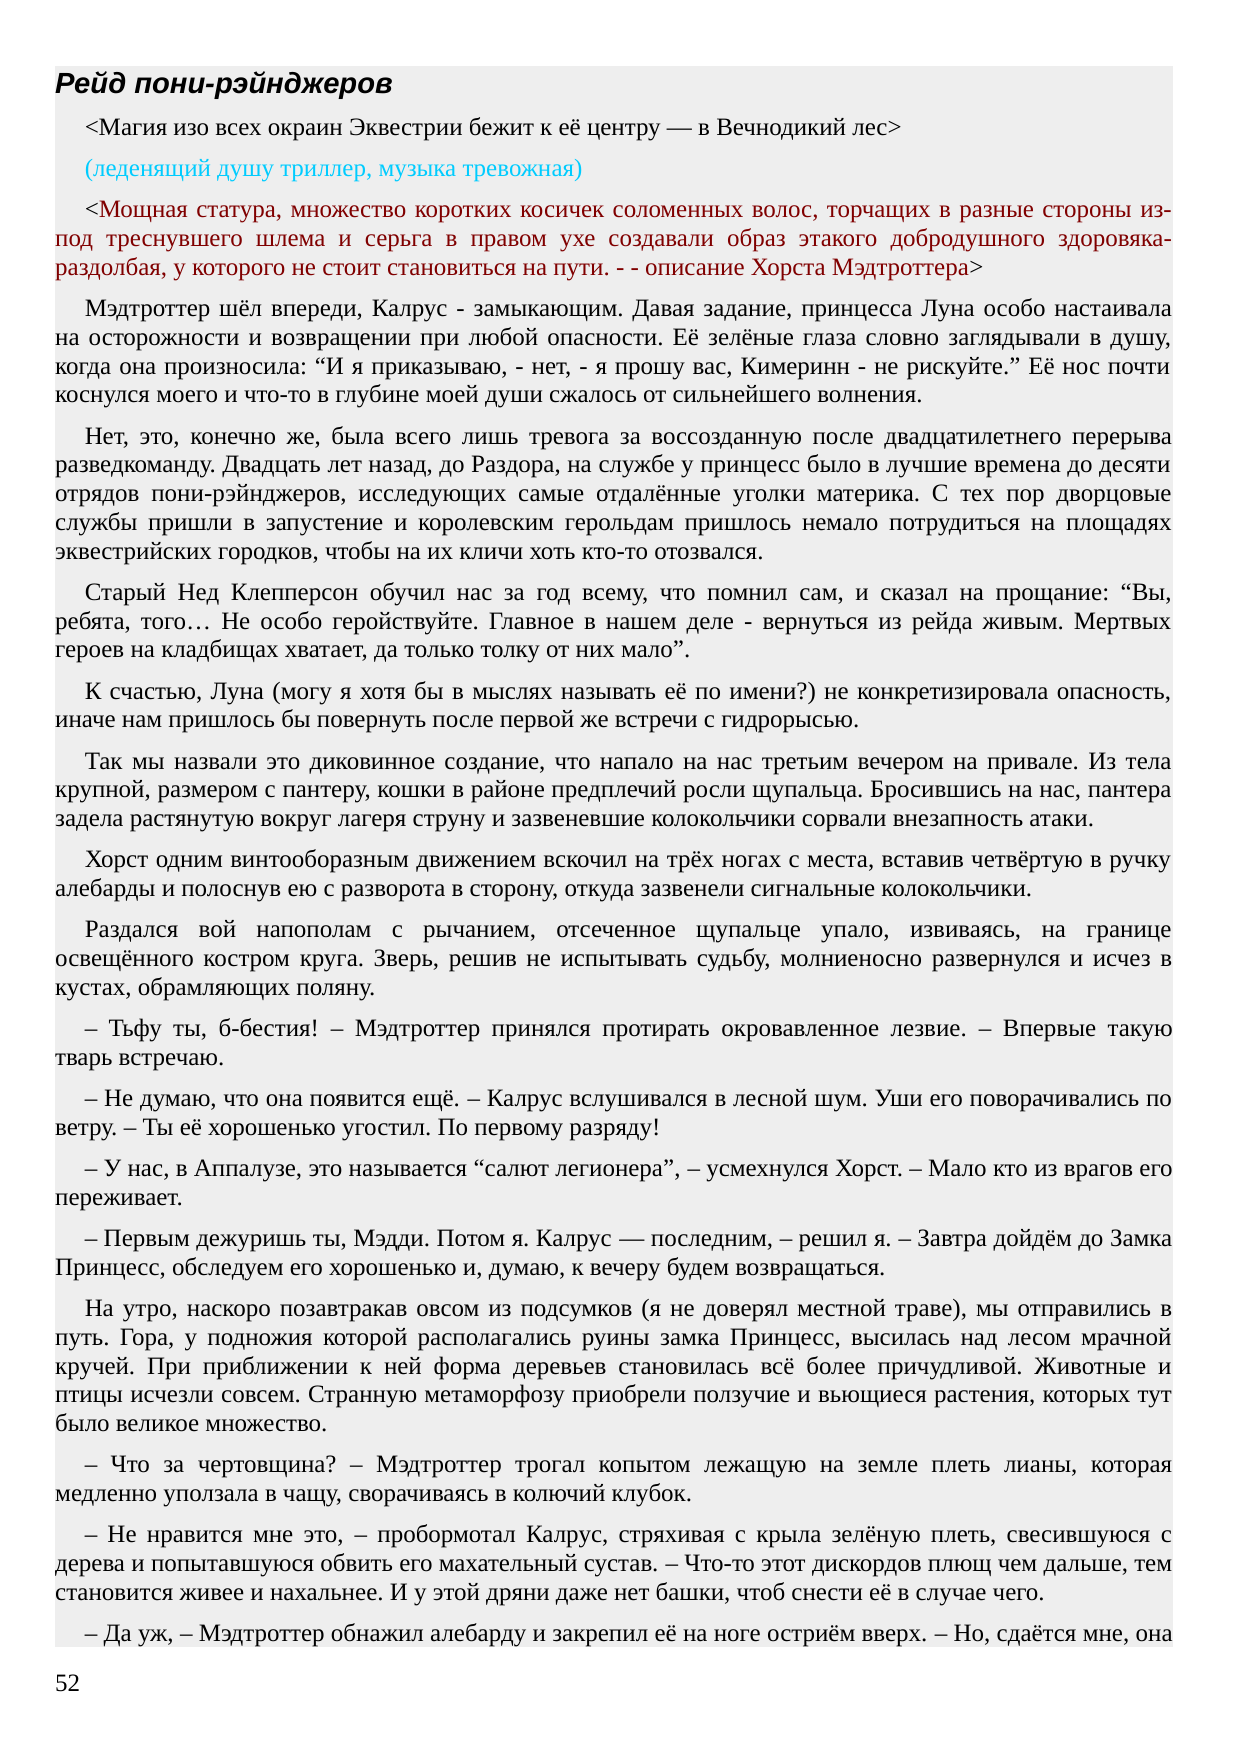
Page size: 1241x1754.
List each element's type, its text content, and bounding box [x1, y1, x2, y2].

text К счастью, Луна (могу я хотя бы в мыслях называть её по имени?) не конкретизировала опасность, иначе нам пришлось бы повернуть после первой же встречи с гидрорысью. [55, 676, 1173, 733]
text Нет, это, конечно же, была всего лишь тревога за воссозданную после двадцатилетнего перерыва разведкоманду. Двадцать лет назад, до Раздора, на службе у принцесс было в лучшие времена до десяти отрядов пони-рэйнджеров, исследующих самые отдалённые уголки материка. С тех пор дворцовые службы пришли в запустение и королевским герольдам пришлось немало потрудиться на площадях эквестрийских городков, чтобы на их кличи хоть кто-то отозвался. [55, 421, 1173, 564]
text Раздался вой напополам с рычанием, отсеченное щупальце упало, извиваясь, на границе освещённого костром круга. Зверь, решив не испытывать судьбу, молниеносно развернулся и исчез в кустах, обрамляющих поляну. [55, 914, 1173, 1001]
text – У нас, в Аппалузе, это называется “салют легионера”, – усмехнулся Хорст. – Мало кто из врагов его переживает. [55, 1153, 1173, 1211]
text – Да уж, – Мэдтроттер обнажил алебарду и закрепил её на ноге остриём вверх. – Но, сдаётся мне, она [55, 1618, 1173, 1647]
text <Мощная статура, множество коротких косичек соломенных волос, торчащих в разные стороны из-под треснувшего шлема и серьга в правом ухе создавали образ этакого добродушного здоровяка-раздолбая, у которого не стоит становиться на пути. - - описание Хорста Мэдтроттера> [55, 194, 1173, 281]
text – Не думаю, что она появится ещё. – Калрус вслушивался в лесной шум. Уши его поворачивались по ветру. – Ты её хорошенько угостил. По первому разряду! [55, 1083, 1173, 1141]
text Так мы назвали это диковинное создание, что напало на нас третьим вечером на привале. Из тела крупной, размером с пантеру, кошки в районе предплечий росли щупальца. Бросившись на нас, пантера задела растянутую вокруг лагеря струну и зазвеневшие колокольчики сорвали внезапность атаки. [55, 746, 1173, 832]
text – Что за чертовщина? – Мэдтроттер трогал копытом лежащую на земле плеть лианы, которая медленно уползала в чащу, сворачиваясь в колючий клубок. [55, 1449, 1173, 1507]
text Мэдтроттер шёл впереди, Калрус - замыкающим. Давая задание, принцесса Луна особо настаивала на осторожности и возвращении при любой опасности. Её зелёные глаза словно заглядывали в душу, когда она произносила: “И я приказываю, - нет, - я прошу вас, Кимеринн - не рискуйте.” Её нос почти коснулся моего и что-то в глубине моей души сжалось от сильнейшего волнения. [55, 293, 1173, 408]
text – Первым дежуришь ты, Мэдди. Потом я. Калрус — последним, – решил я. – Завтра дойдём до Замка Принцесс, обследуем его хорошенько и, думаю, к вечеру будем возвращаться. [55, 1223, 1173, 1281]
text – Тьфу ты, б-бестия! – Мэдтроттер принялся протирать окровавленное лезвие. – Впервые такую тварь встречаю. [55, 1013, 1173, 1071]
text На утро, наскоро позавтракав овсом из подсумков (я не доверял местной траве), мы отправились в путь. Гора, у подножия которой располагались руины замка Принцесс, высилась над лесом мрачной кручей. При приближении к ней форма деревьев становилась всё более причудливой. Животные и птицы исчезли совсем. Странную метаморфозу приобрели ползучие и вьющиеся растения, которых тут было великое множество. [55, 1293, 1173, 1437]
text Старый Нед Клепперсон обучил нас за год всему, что помнил сам, и сказал на прощание: “Вы, ребята, того… Не особо геройствуйте. Главное в нашем деле - вернуться из рейда живым. Мертвых героев на кладбищах хватает, да только толку от них мало”. [55, 577, 1173, 663]
text (леденящий душу триллер, музыка тревожная) [55, 153, 1173, 182]
text – Не нравится мне это, – пробормотал Калрус, стряхивая с крыла зелёную плеть, свесившуюся с дерева и попытавшуюся обвить его махательный сустав. – Что-то этот дискордов плющ чем дальше, тем становится живее и нахальнее. И у этой дряни даже нет башки, чтоб снести её в случае чего. [55, 1519, 1173, 1606]
subtitle Рейд пони-рэйнджеров [55, 66, 1173, 99]
text Хорст одним винтооборазным движением вскочил на трёх ногах с места, вставив четвёртую в ручку алебарды и полоснув ею с разворота в сторону, откуда зазвенели сигнальные колокольчики. [55, 844, 1173, 902]
text <Магия изо всех окраин Эквестрии бежит к её центру — в Вечнодикий лес> [55, 112, 1173, 141]
